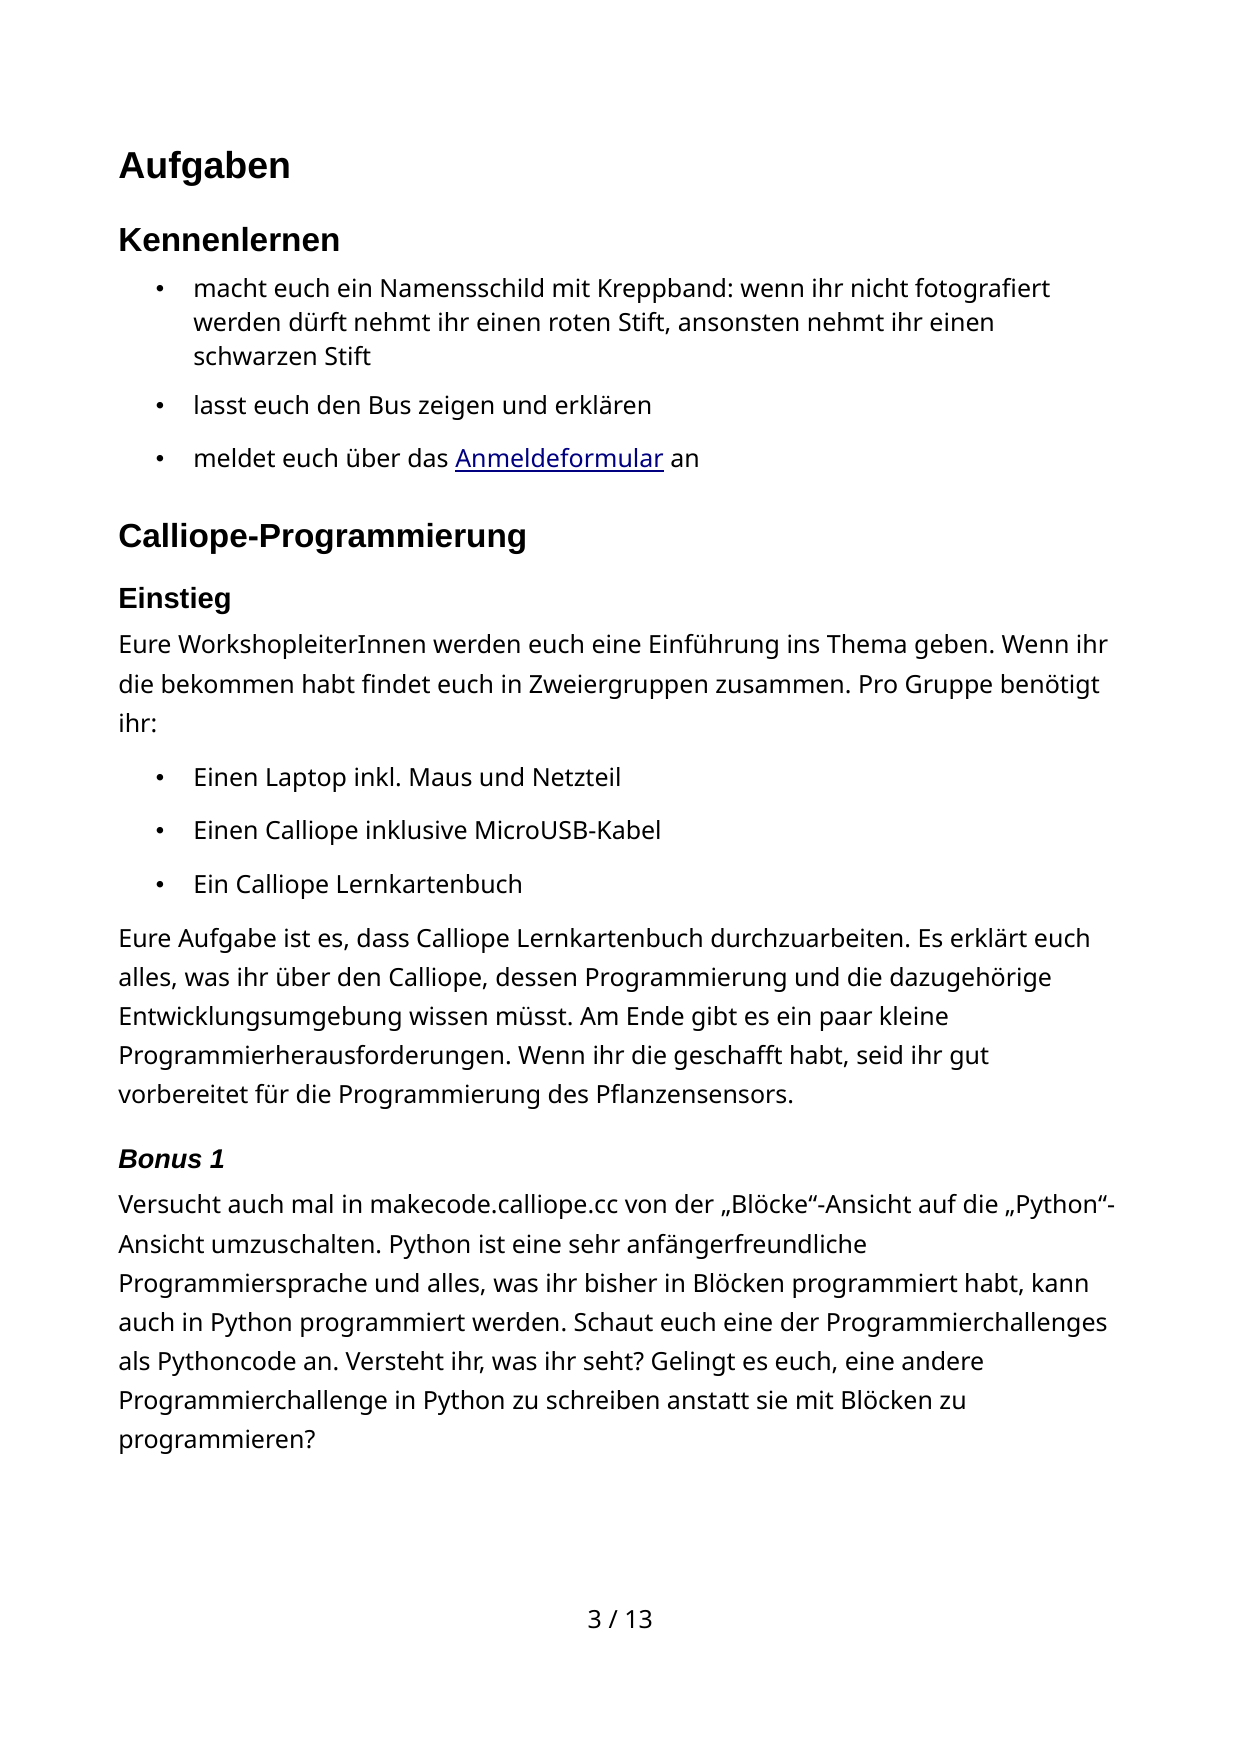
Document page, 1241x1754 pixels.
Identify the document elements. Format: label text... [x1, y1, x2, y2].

subtitle Kennenlernen [118, 219, 1122, 258]
subtitle Calliope-Programmierung [118, 516, 1122, 554]
list Einen Laptop inkl. Maus und Netzteil [156, 759, 1122, 793]
subtitle Einstieg [118, 581, 1122, 615]
text Versucht auch mal in makecode.calliope.cc von der „Blöcke“-Ansicht auf die „Python“-Ansicht umzuschalten. Python ist eine sehr anfängerfreundliche Programmiersprache und alles, was ihr bisher in Blöcken programmiert habt, kann auch in Python programmiert werden. Schaut euch eine der Programmierchallenges als Pythoncode an. Versteht ihr, was ihr seht? Gelingt es euch, eine andere Programmierchallenge in Python zu schreiben anstatt sie mit Blöcken zu programmieren? [118, 1187, 1122, 1456]
list lasst euch den Bus zeigen und erklären [156, 387, 1122, 421]
list macht euch ein Namensschild mit Kreppband: wenn ihr nicht fotografiert werden dürft nehmt ihr einen roten Stift, ansonsten nehmt ihr einen schwarzen Stift [156, 271, 1122, 373]
subtitle Bonus 1 [118, 1143, 1122, 1175]
list Ein Calliope Lernkartenbuch [156, 867, 1122, 901]
text Eure Aufgabe ist es, dass Calliope Lernkartenbuch durchzuarbeiten. Es erklärt euch alles, was ihr über den Calliope, dessen Programmierung und die dazugehörige Entwicklungsumgebung wissen müsst. Am Ende gibt es ein paar kleine Programmierherausforderungen. Wenn ihr die geschafft habt, seid ihr gut vorbereitet für die Programmierung des Pflanzensensors. [118, 921, 1122, 1111]
text Eure WorkshopleiterInnen werden euch eine Einführung ins Thema geben. Wenn ihr die bekommen habt findet euch in Zweiergruppen zusammen. Pro Gruppe benötigt ihr: [118, 627, 1122, 739]
subtitle Aufgaben [118, 143, 1122, 186]
list meldet euch über das Anmeldeformular an [156, 441, 1122, 475]
list Einen Calliope inklusive MicroUSB-Kabel [156, 813, 1122, 847]
